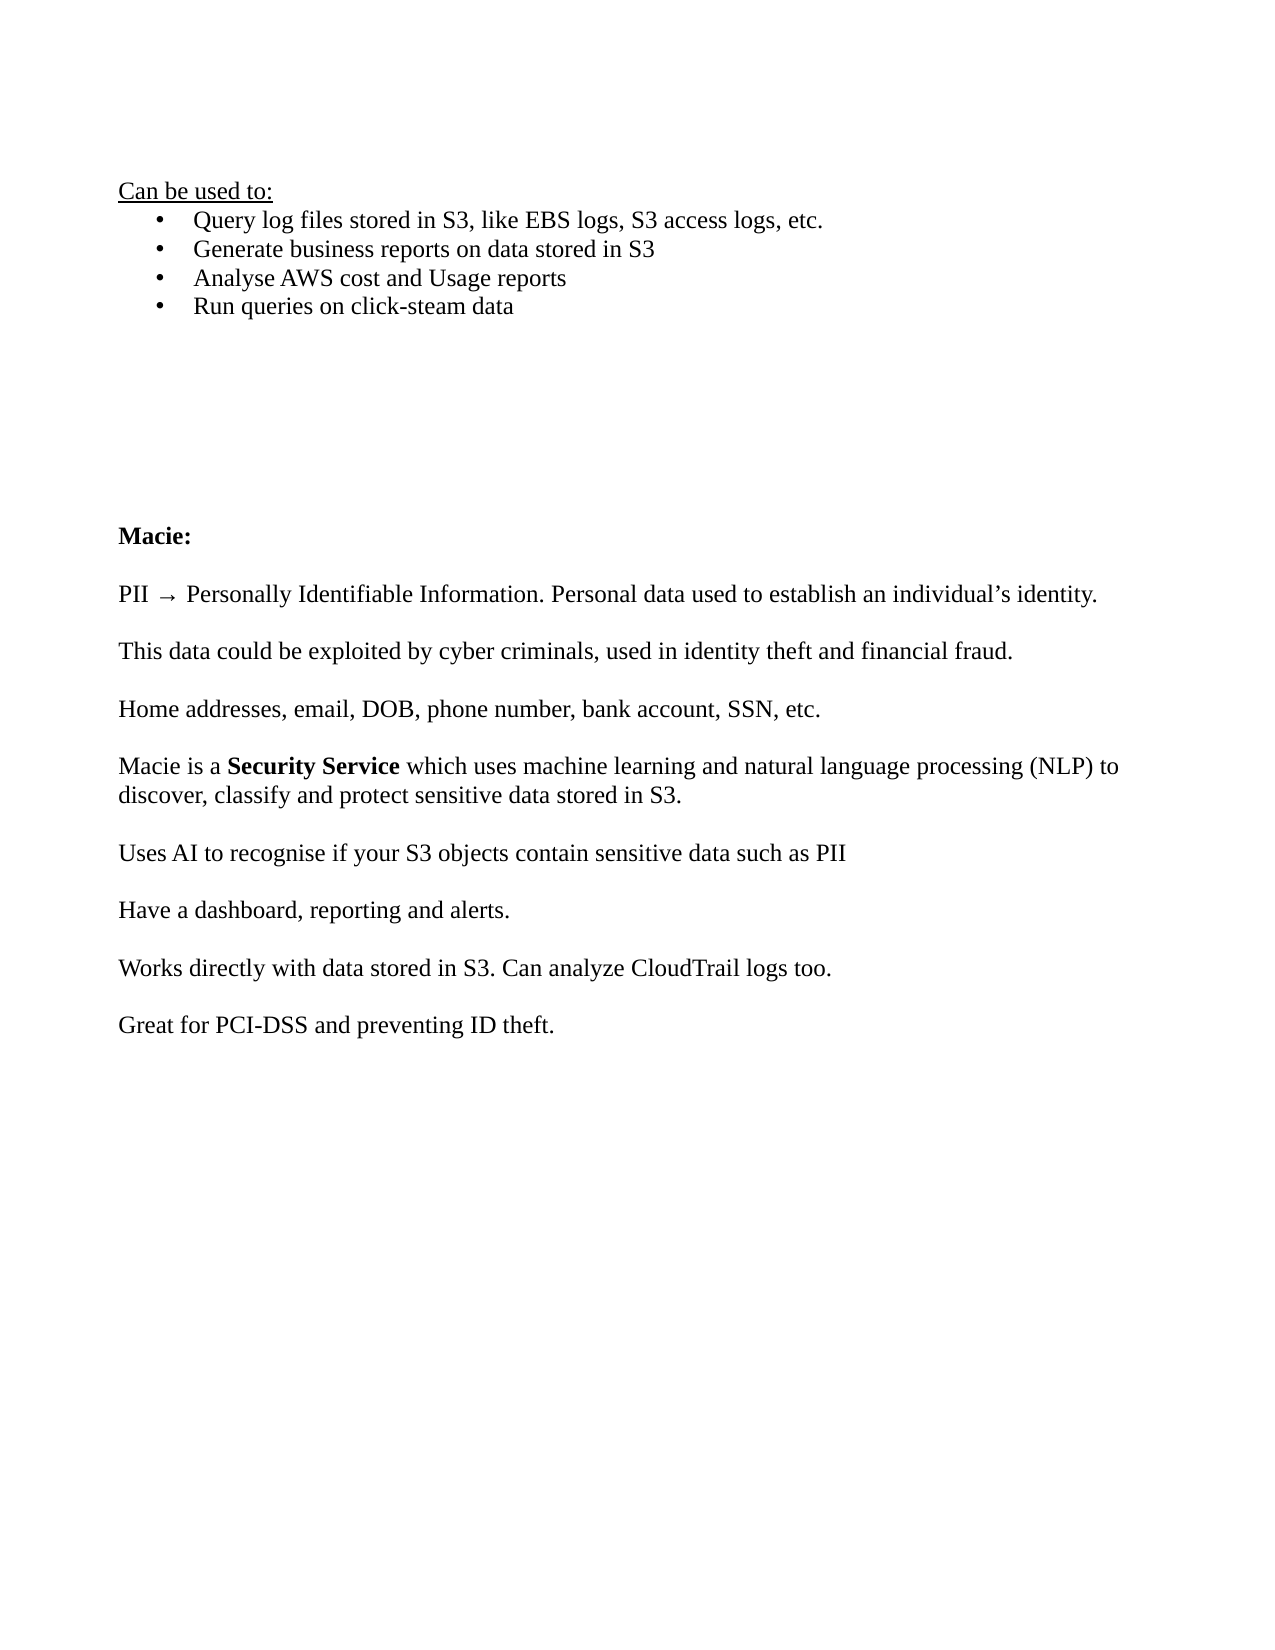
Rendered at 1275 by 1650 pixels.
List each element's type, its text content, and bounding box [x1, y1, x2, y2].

list Run queries on click-steam data [156, 291, 1157, 320]
text Macie is a Security Service which uses machine learning and natural language processing (NLP) to discover, classify and protect sensitive data stored in S3. [118, 751, 1157, 809]
text Macie: [118, 521, 1157, 550]
text Home addresses, email, DOB, phone number, bank account, SSN, etc. [118, 694, 1157, 723]
text PII → Personally Identifiable Information. Personal data used to establish an individual’s identity. [118, 579, 1157, 608]
text Uses AI to recognise if your S3 objects contain sensitive data such as PII [118, 838, 1157, 866]
list Query log files stored in S3, like EBS logs, S3 access logs, etc. [156, 205, 1157, 234]
text Works directly with data stored in S3. Can analyze CloudTrail logs too. [118, 953, 1157, 981]
text Can be used to: [118, 176, 1157, 205]
list Analyse AWS cost and Usage reports [156, 263, 1157, 291]
text Have a dashboard, reporting and alerts. [118, 895, 1157, 924]
list Generate business reports on data stored in S3 [156, 234, 1157, 263]
text This data could be exploited by cyber criminals, used in identity theft and financial fraud. [118, 636, 1157, 665]
text Great for PCI-DSS and preventing ID theft. [118, 1010, 1157, 1039]
